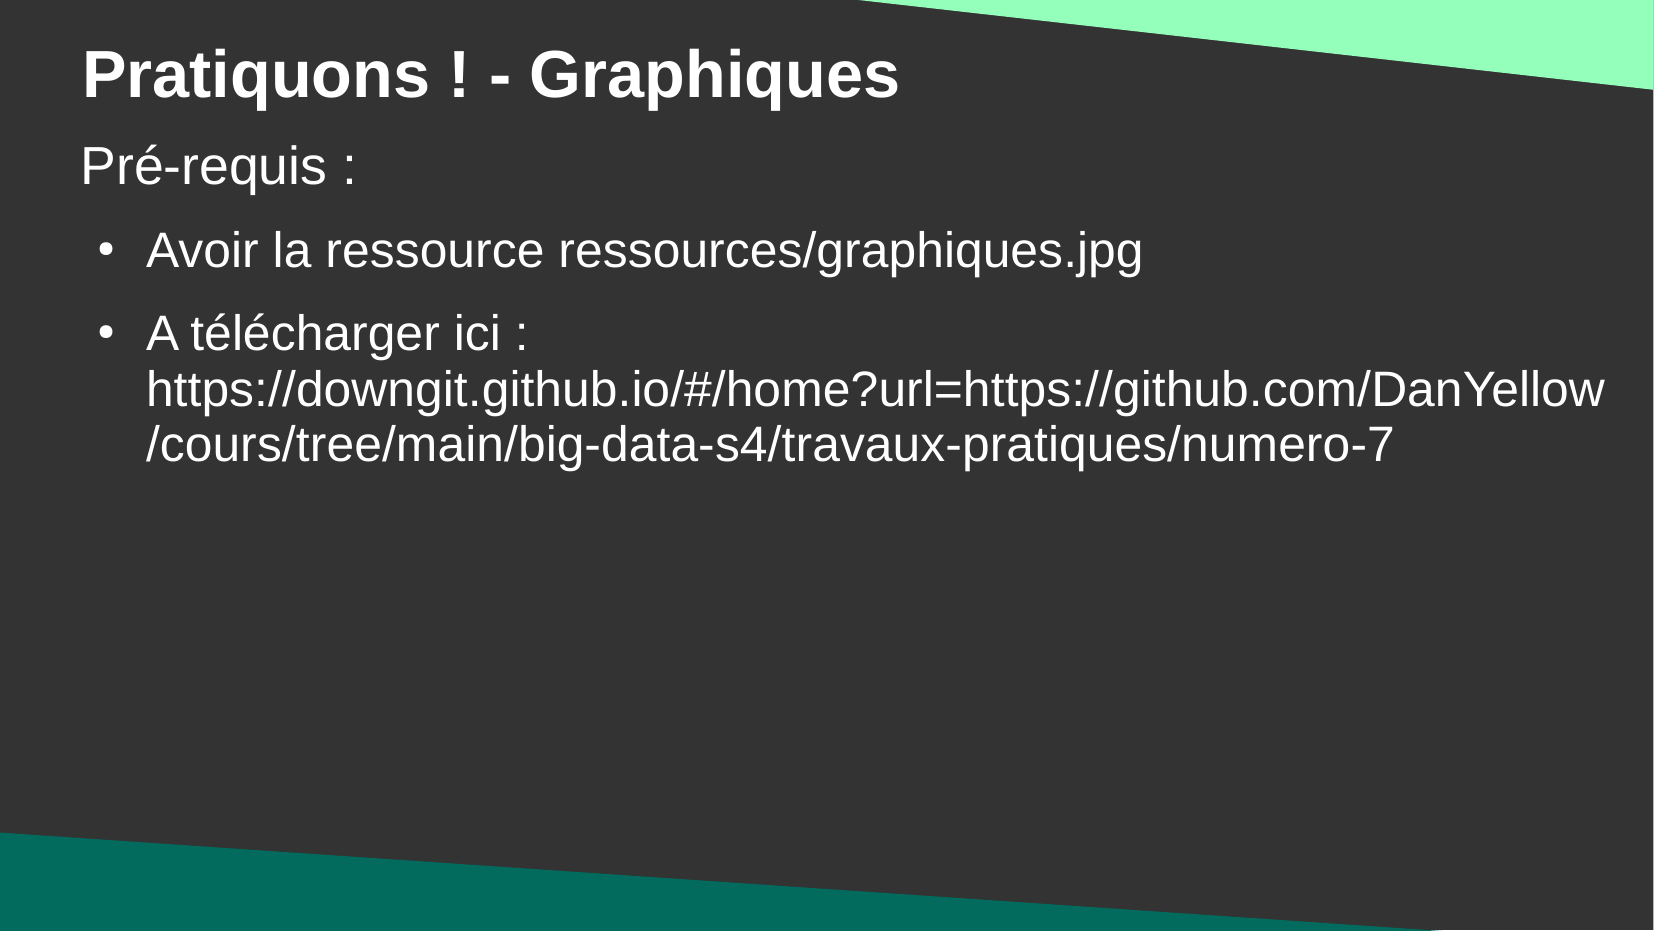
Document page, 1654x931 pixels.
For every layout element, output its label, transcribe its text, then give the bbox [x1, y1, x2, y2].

text_box [858, 0, 1654, 90]
title Pratiquons ! - Graphiques [82, 37, 1571, 114]
list Pré-requis : Avoir la ressource ressources/graphiques.jpg A télécharger ici : https://downgit.github.io/#/home?url=https://github.com/DanYellow/cours/tree/main/big-data-s4/travaux-pratiques/numero-7 [80, 135, 1620, 473]
